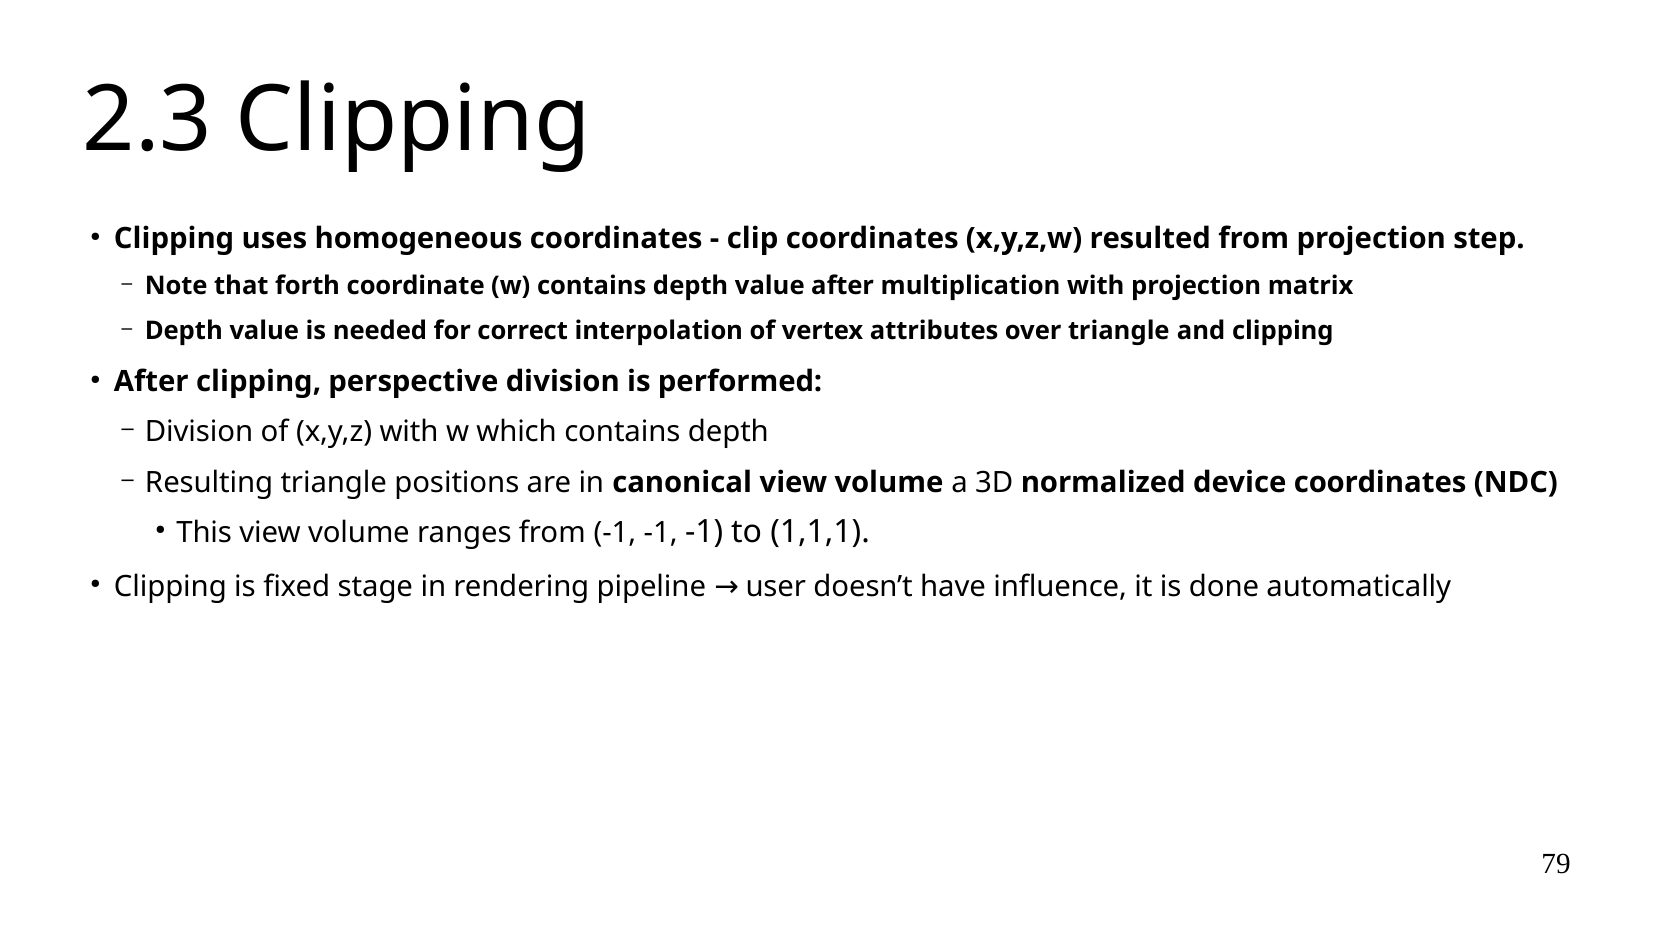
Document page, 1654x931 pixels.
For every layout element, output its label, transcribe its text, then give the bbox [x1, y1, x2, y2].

title 2.3 Clipping [82, 37, 1571, 193]
list Clipping uses homogeneous coordinates - clip coordinates (x,y,z,w) resulted from projection step. Note that forth coordinate (w) contains depth value after multiplication with projection matrix Depth value is needed for correct interpolation of vertex attributes over triangle and clipping After clipping, perspective division is performed: Division of (x,y,z) with w which contains depth Resulting triangle positions are in canonical view volume a 3D normalized device coordinates (NDC) This view volume ranges from (-1, -1, -1) to (1,1,1). Clipping is fixed stage in rendering pipeline → user doesn’t have influence, it is done automatically [82, 217, 1571, 676]
